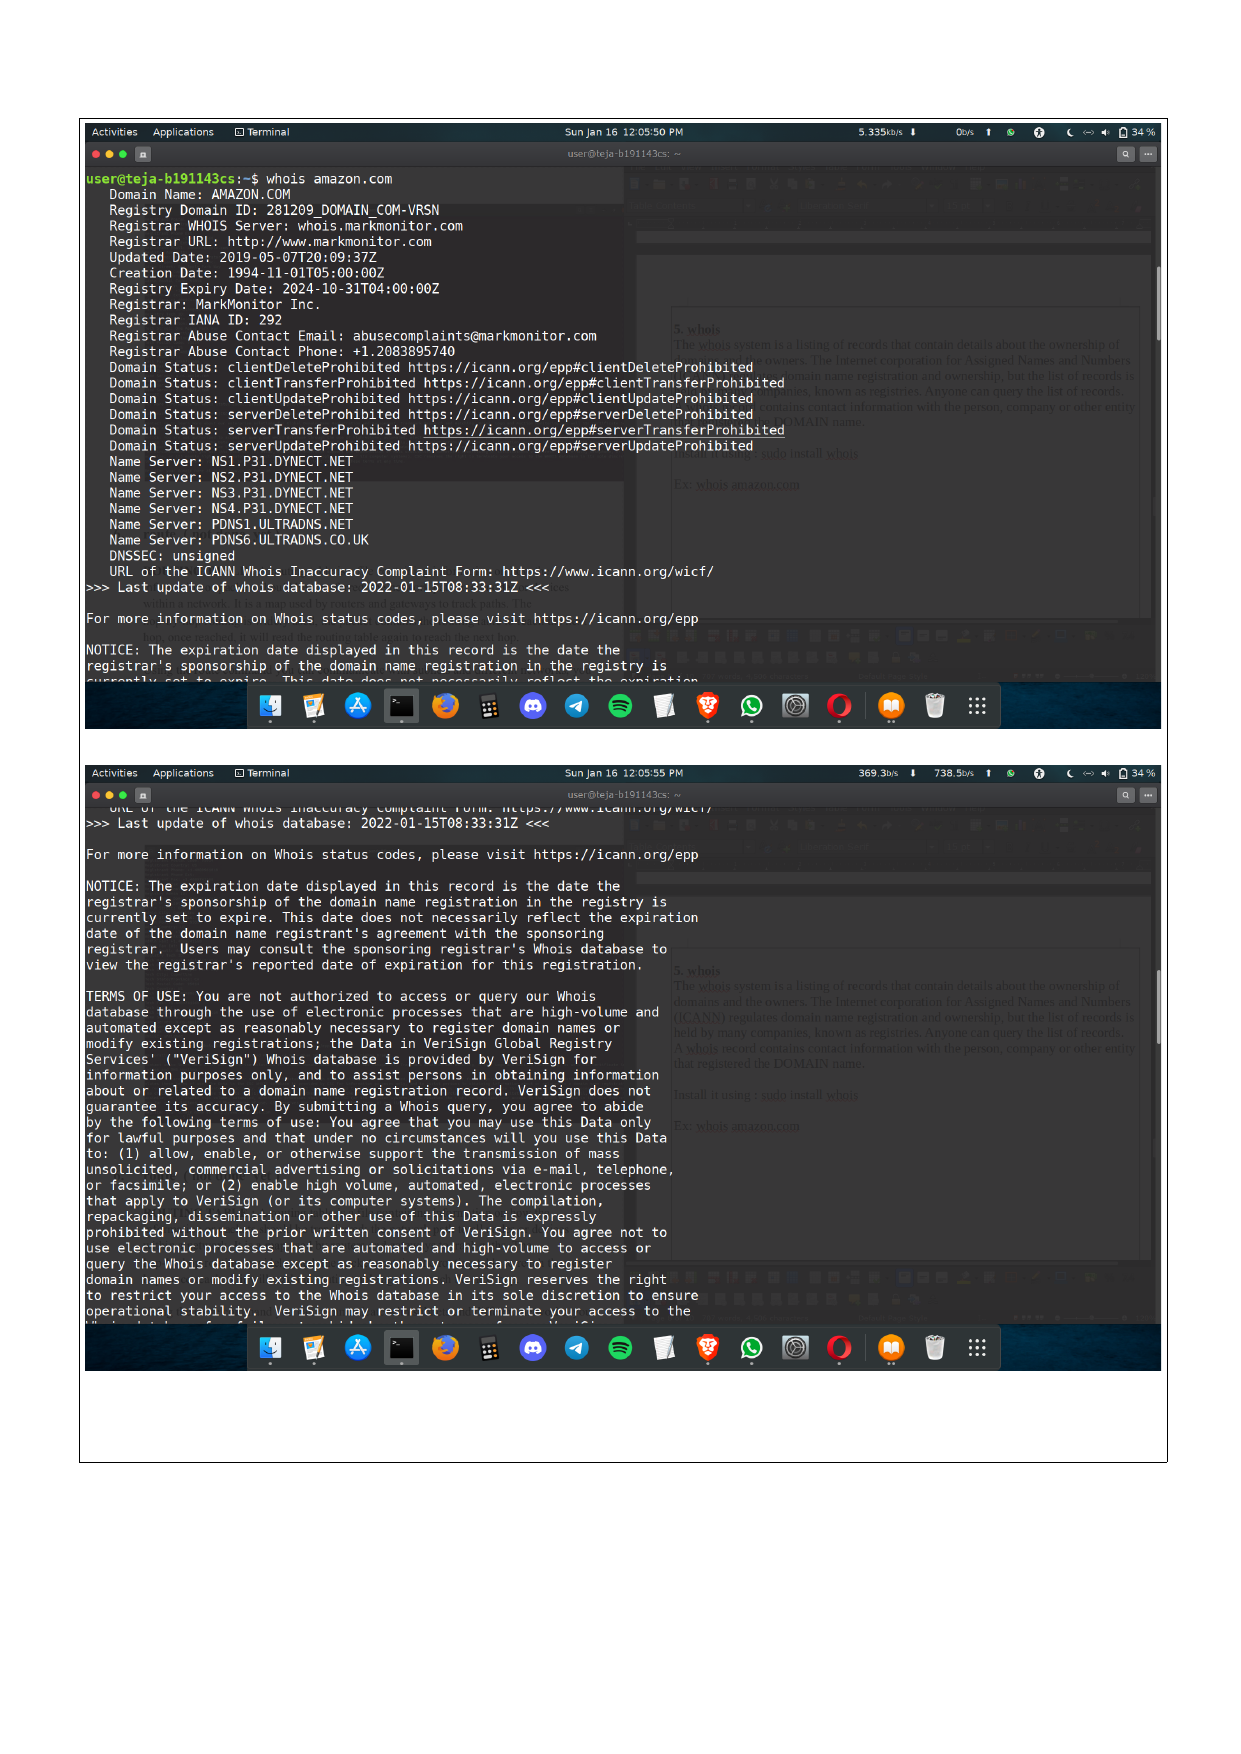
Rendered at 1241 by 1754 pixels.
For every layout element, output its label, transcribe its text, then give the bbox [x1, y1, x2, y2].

picture [1046, 700, 1055, 707]
picture [1046, 1342, 1055, 1349]
picture [85, 765, 1162, 1371]
picture [85, 123, 1162, 729]
table_header CS3009D: NETWORKS LABORATORY ( EXPERIMENT 1) Name : Panasa Teja ROLL : B191143CS BATCH : B 1. ping PING ( Packet Internet Groper) command is used to check the network connectivity between host and server/host. It is used to check whether a network is available and if a host is reachable. With this command, you can check if a server is up and running. When you “ping” a remote short, your machine starts sending ICMP ( Internet Control Message Protocol ) echo requests and waits for a response. If the connection is established, you’ll receive an echo reply for every request. The output of the ping command contains the amount of time it takes for every packet to reach its destination and return. Also in the terminal, it keeps printing responses until it is stopped. Ex: ping google.com ping www.amazon.com Here, ttl = TTL ( Time to Live ) represents the number of network hops a packet can take before a router discards it. icmp_seq = The sequence number of each ICMP packet. Increase by one for every echo request. time = The time it took for a packet to reach its destination and comes back to the source. Expressed in milliseconds. From = The destination and its IP address. Note : You can ping to localhost using ping 0 / ping 127.0.0.1 OUTPUTS Case1: If we did not get any reply from the destination then it means that there is no network connectivity between host and server/host. Case2: If the output is “request timed out” then it means the host is down or blocking our ICMP requests. Case3: If the output is "destination not reachable” then it means that a route to the destination cannot be found. 2. tracert/traceroute “traceroute” command in Linux prints the route that the packet takes to reach the host or destination. It displays details about all the hops that the packet visits in between i.e it displays IP addresses and the time it took between each hop. The main use of this tool is to find where the error lies in the network if a data packet is unable to reach the destination. Ex: traceroute facebook.com 3. ip/ifconfig/ipconfig IP: IP (Internet Protocol) Address is an address of your network hardware. It helps in connecting your computer to other devices on your network and all over the world. ipconfig stands for Internet Protocol Configuration, while ifconfig stands for Interface Configuration. It is often used for troubleshooting network connectivities. It's generally used to display the TCP/IP address of the system. Ifconfig is used at the boot time to set up the interfaces as necessary. After that, it is usually used when needed during debugging or when you need system tuning. In ubuntu install them using : $sudo apt-get install net-tools ip r Find the gateway address in the starting line. 192.168.55.1 is the default gateway in the given image. 4. dig/nslookup/host nslookup is a command-line administrative tool for testing and troubleshooting DNS servers (Domain Name Server). It is used to query specific DNS resource records (RR) as well. DNS: So basically, DNS is the phonebook of the internet. We can access information online through domain names, say linkedin.com or hackerrank.com. Web browsers interact through IP addresses. So, DNS translates domain names to IP addresses, so that the browsers can load internet resources. Host by default is used to determine what domain a particular IP address resolves to. Ex: nslookup facebook.com NOTE: Type nslookup without any arguments to enter into Interactive mode so that you can set the servers to mail servers. > set type = mx > google.com NOTE : nslookup -debug google.com You can troubleshoot DNS problems to perform DNS lookups, the answers for questions will be displayed. 5. whois The whois system is a listing of records that contain details about the ownership of domains and the owners. The Internet corporation for Assigned Names and Numbers (ICANN) regulates domain name registration and ownership, but the list of records is held by many companies, known as registries. Anyone can query the list of records. A whois record contains contact information with the person, company or other entity that registered the DOMAIN name. Install it using : sudo install whois Ex: whois amazon.com 6. route ROUTING TABLE : A routing table is a file containing information on how the information or packets should be transferred: the network path to all nodes or devices within a network. It is a map used by routers and gateways to track paths. The hop-by-hop routing is widely used, the packet contains the routing table to reach the next hop, once reached, it will read the routing table again to reach the next hop. Using the route command you can communicate with subnets and different networks, you can also block the traffic between networks or devices by modifying the routing table. Ex: route : To display routing table entries. Ex: route -n : To display routing tables in full numerical entities. Ex: sudo route add default gw 169.154.0.0 : To add default gateway. Ex: sudo route add -host 192.168.1.151 reject : To reject a host/network. Ex: route -Cn : To list routing cache information of Device Ex: ip route : To get details of IP routing table Ex: ip route show table local : To get details of local table with destination of localhost. Ex: ip -4/-6 route : To get details of IPv4/IPv6 details. 7. tcpdump “tcpdump” tool allows you to capture and analyze network traffic such as TCP/IP packets going through the system. Normally used to troubleshoot network issues, also used as a security tool. It scans from all OSI layers ( 1-7) and saves the captured information as .pcap file which can be viewed on WIRESHARK or through the command tool itself. Ex: sudo tcpdump It will capture packets from the current interface of the network through which the system is connected to the internet. Ex: sudo tcpdump -c 4 It will capture only 4 packets from the interface. Ex: sudo tcpdump -D It will print all the list of available networks that this tool can capture packets from. Ex: sudo tcpdump -n host 142.250.182.206 To capture packets related to Specific host Ex: sudo tcpdump -n src host 192.168.55.104 : packets from source host sudo tcpdump -n dst port 80 : all packets to port 80 8. netstat/ss netstat is a command tool which displays network connections for TCP/UDP and stats for Interfaces, Network protocols, routing tables, etc. ss replaces netstat. ss command tool which dumps socket stats and displays information similarly but it is faster than netstat. With ss, we get detailed information about how Linux is communicating with othermachines, networks, details about network stats, network protocols, linux socket connections. So, using this information, it’s easy to troubleshoot network issues. Ex: ss : Displays all connections Ex: ss -a : Displays non listening connections Ex: ss -l : Displays current listening connections Ex: ss -t : Displays TCP connections Ex: ss -u : Displays UDP connections Ex: ss -x : Displays UNIX connections Ex: ss -s : Displays summary stats Ex: ss -t -r state established : Displays sockets by state Ex: ss -a dst 192.168.1.1 : Displays connections to specific address A listening connection means the socket is waiting for connection. A non listening socket implies the connection is already made. 9. dstat dstat is a tool that is used to retrieve information or statistics from components of the system such as network connections, IO devices, or CPU, etc. It is generally used by system administrators to retrieve a handful of information about the above-mentioned components of the system. It itself performs like vmsta, netstat, etc. By using this tool one can even see the throughput for block devices that make up a single filesystem or storage system. Install it by : sudo apt install dstat Ex: dstat --vmstat To display information displayed by vmstat. It displays process and memory stats. Ex: dstat The output indicates : CPU Stats: CPU usage by user, system processes and number of idle processes, and Number of waiting processes, hardware and software interrupts. Disk Stats: Total number of read and write operations on the disk. Network Stats: Total amount of Bytes received and sent on network interfaces. Paging Stats: Number of times information is copied into and moved out of memory. System Stats: Number of interrupts and context switches. 10. ifstat As dstat, iostat, vmstat displays stats regarding the components of System. ifstat displays network interface statistics. This tool keeps records of the previous data files and displays differences between last and current calls. Install it using : $sudo apt install ifstat Ex: ifstat 11. wget Wget is the non-interactive network downloader which is used to download files from the server even when the user has not logged on to the system and it can work in the background without hindering the current process. With Wget, you can download files using HTTP, HTTPS, and FTP protocols. Wget provides a number of options allowing you to download multiple files, resume downloads, limit the bandwidth, recursive downloads, download in the background, mirror a website, and much more. Install it using : $sudo apt install wget Ex: wget [options] [url] Ex: wget google.com Ex: wget -b google.com To download the file in background Ex: wget google.com -o/path/filename.txt To overwrite the log file of wget command.Ex: wget -c google.com To resume a partially downloaded file. 12. tracepath Tracepath command in Linux is used to traces path to destination discovering MTU along this path. It uses UDP port or some random port. It is similar to traceroute, but it does not require superuser privileges and has no fancy options. [80, 119, 1167, 1462]
